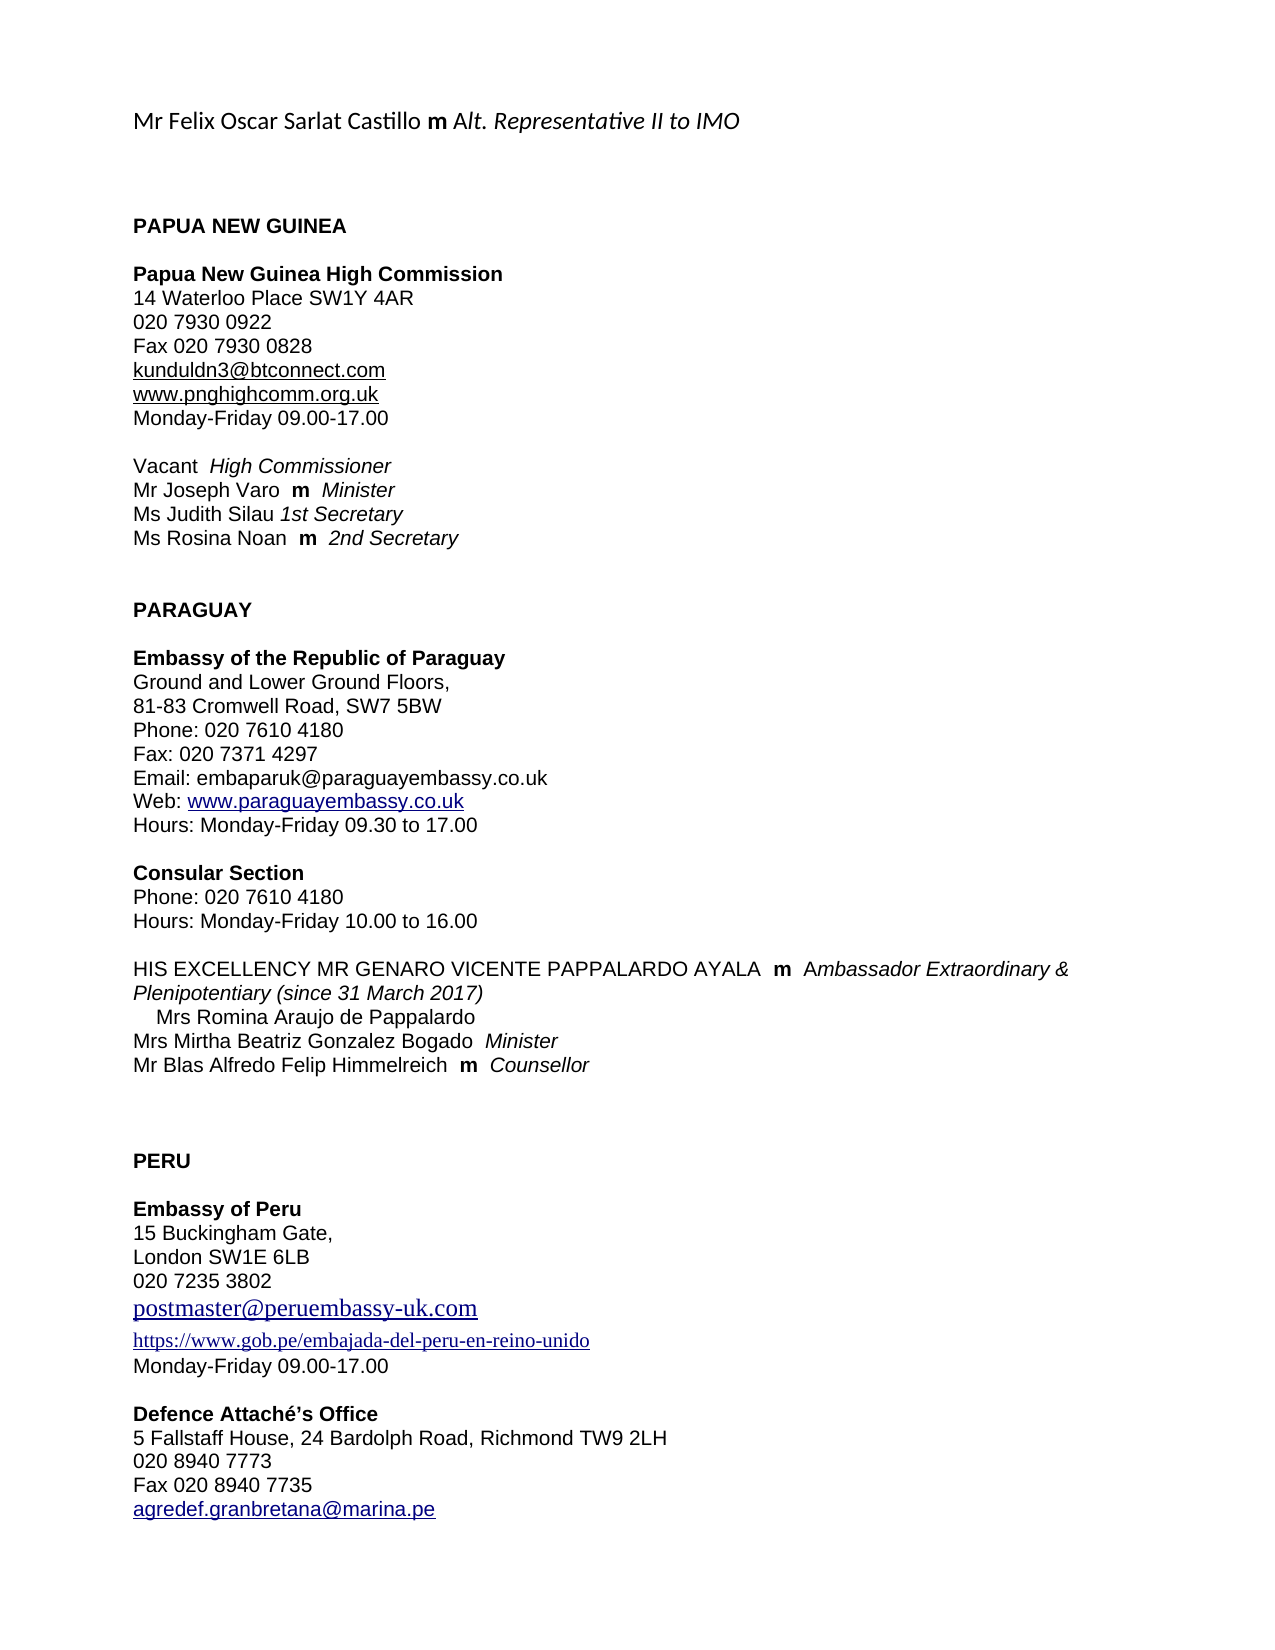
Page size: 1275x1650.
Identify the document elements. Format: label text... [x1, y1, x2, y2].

text HIS EXCELLENCY MR GENARO VICENTE PAPPALARDO AYALA m Ambassador Extraordinary & Plenipotentiary (since 31 March 2017) [133, 957, 1181, 1005]
text 020 8940 7773 [133, 1449, 1181, 1473]
text 020 7235 3802 [133, 1268, 1181, 1292]
text London SW1E 6LB [133, 1244, 1181, 1268]
text Fax: 020 7371 4297 [133, 741, 1181, 765]
text PARAGUAY [133, 598, 1181, 622]
text Ground and Lower Ground Floors, [133, 669, 1181, 693]
text Phone: 020 7610 4180 [133, 717, 1181, 741]
text Monday-Friday 09.00-17.00 [133, 1353, 1181, 1377]
text Monday-Friday 09.00-17.00 [133, 406, 1181, 430]
text Mrs Romina Araujo de Pappalardo [133, 1005, 1181, 1029]
text Ms Rosina Noan m 2nd Secretary [133, 526, 1181, 550]
text Email: embaparuk@paraguayembassy.co.uk [133, 765, 1181, 789]
text Hours: Monday-Friday 09.30 to 17.00 [133, 813, 1181, 837]
text 15 Buckingham Gate, [133, 1221, 1181, 1244]
text 81-83 Cromwell Road, SW7 5BW [133, 693, 1181, 717]
text Vacant High Commissioner [133, 454, 1181, 478]
text agredef.granbretana@marina.pe [133, 1497, 1181, 1521]
text Embassy of the Republic of Paraguay [133, 646, 1181, 669]
text www.pnghighcomm.org.uk [133, 382, 1181, 406]
text Mr Felix Oscar Sarlat Castillo m Alt. Representative II to IMO [133, 106, 1181, 136]
text Fax 020 7930 0828 [133, 334, 1181, 358]
text Hours: Monday-Friday 10.00 to 16.00 [133, 909, 1181, 933]
text 14 Waterloo Place SW1Y 4AR [133, 286, 1181, 310]
text PERU [133, 1149, 1181, 1173]
text Embassy of Peru [133, 1197, 1181, 1221]
text Defence Attaché’s Office [133, 1401, 1181, 1425]
text Fax 020 8940 7735 [133, 1473, 1181, 1497]
text Web: www.paraguayembassy.co.uk [133, 789, 1181, 813]
text postmaster@peruembassy-uk.com [133, 1292, 1181, 1323]
text Papua New Guinea High Commission [133, 262, 1181, 286]
subtitle Consular Section [133, 861, 1181, 885]
text Mr Blas Alfredo Felip Himmelreich m Counsellor [133, 1053, 1181, 1077]
text Mr Joseph Varo m Minister [133, 478, 1181, 502]
text 5 Fallstaff House, 24 Bardolph Road, Richmond TW9 2LH [133, 1425, 1181, 1449]
text PAPUA NEW GUINEA [133, 214, 1181, 238]
text kunduldn3@btconnect.com [133, 358, 1181, 382]
text Mrs Mirtha Beatriz Gonzalez Bogado Minister [133, 1029, 1181, 1053]
text Ms Judith Silau 1st Secretary [133, 502, 1181, 526]
text Phone: 020 7610 4180 [133, 885, 1181, 909]
text https://www.gob.pe/embajada-del-peru-en-reino-unido [133, 1323, 1181, 1353]
text 020 7930 0922 [133, 310, 1181, 334]
